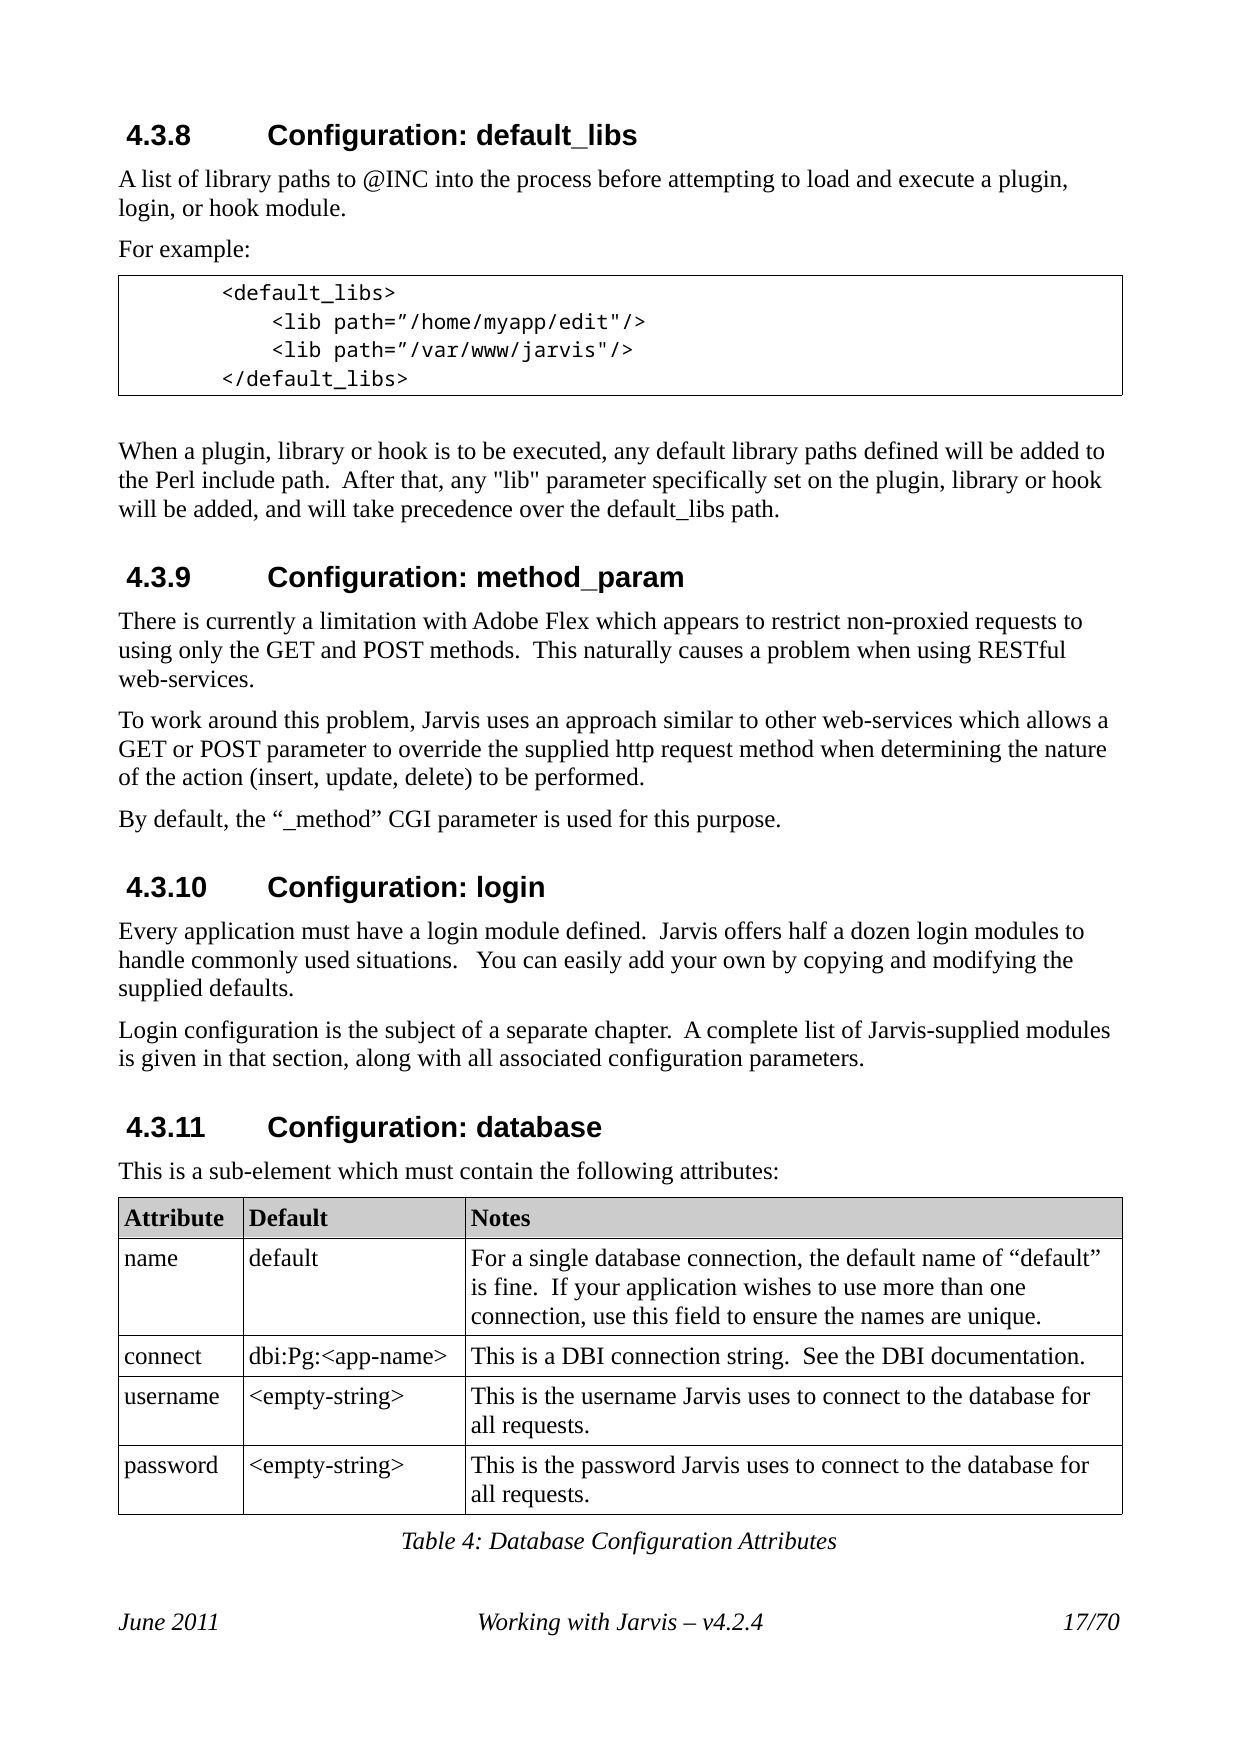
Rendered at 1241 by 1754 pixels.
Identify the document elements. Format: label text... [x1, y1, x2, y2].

subtitle Configuration: database [118, 1110, 1122, 1143]
text This is a sub-element which must contain the following attributes: [118, 1156, 1122, 1184]
table_header Default [244, 1198, 465, 1237]
text Login configuration is the subject of a separate chapter. A complete list of Jarvis-supplied modules is given in that section, along with all associated configuration parameters. [118, 1015, 1122, 1072]
table_cell default [244, 1239, 465, 1335]
table_header Notes [466, 1198, 1122, 1237]
subtitle Configuration: default_libs [118, 118, 1122, 152]
table_cell username [119, 1377, 243, 1444]
table_header Attribute [119, 1198, 243, 1237]
text Every application must have a login module defined. Jarvis offers half a dozen login modules to handle commonly used situations. You can easily add your own by copying and modifying the supplied defaults. [118, 916, 1122, 1002]
text When a plugin, library or hook is to be executed, any default library paths defined will be added to the Perl include path. After that, any "lib" parameter specifically set on the plugin, library or hook will be added, and will take precedence over the default_libs path. [118, 436, 1122, 523]
table_cell This is the username Jarvis uses to connect to the database for all requests. [466, 1377, 1122, 1444]
subtitle Configuration: method_param [118, 560, 1122, 594]
text <default_libs> [119, 276, 1122, 304]
text <lib path=”/var/www/jarvis"/> [119, 332, 1122, 361]
table_cell password [119, 1446, 243, 1514]
text <lib path=”/home/myapp/edit"/> [119, 304, 1122, 332]
text </default_libs> [119, 361, 1122, 395]
text Table 4: Database Configuration Attributes [118, 1526, 1122, 1555]
table_cell name [119, 1239, 243, 1335]
text A list of library paths to @INC into the process before attempting to load and execute a plugin, login, or hook module. [118, 164, 1122, 222]
text To work around this problem, Jarvis uses an approach similar to other web-services which allows a GET or POST parameter to override the supplied http request method when determining the nature of the action (insert, update, delete) to be performed. [118, 705, 1122, 791]
table_cell <empty-string> [244, 1377, 465, 1444]
table_cell dbi:Pg:<app-name> [244, 1336, 465, 1376]
subtitle Configuration: login [118, 870, 1122, 903]
text By default, the “_method” CGI parameter is used for this purpose. [118, 804, 1122, 832]
table_cell For a single database connection, the default name of “default” is fine. If your application wishes to use more than one connection, use this field to ensure the names are unique. [466, 1239, 1122, 1335]
table_cell This is the password Jarvis uses to connect to the database for all requests. [466, 1446, 1122, 1514]
table_cell <empty-string> [244, 1446, 465, 1514]
text For example: [118, 234, 1122, 263]
text There is currently a limitation with Adobe Flex which appears to restrict non-proxied requests to using only the GET and POST methods. This naturally causes a problem when using RESTful web-services. [118, 606, 1122, 692]
table_cell This is a DBI connection string. See the DBI documentation. [466, 1336, 1122, 1376]
table_cell connect [119, 1336, 243, 1376]
